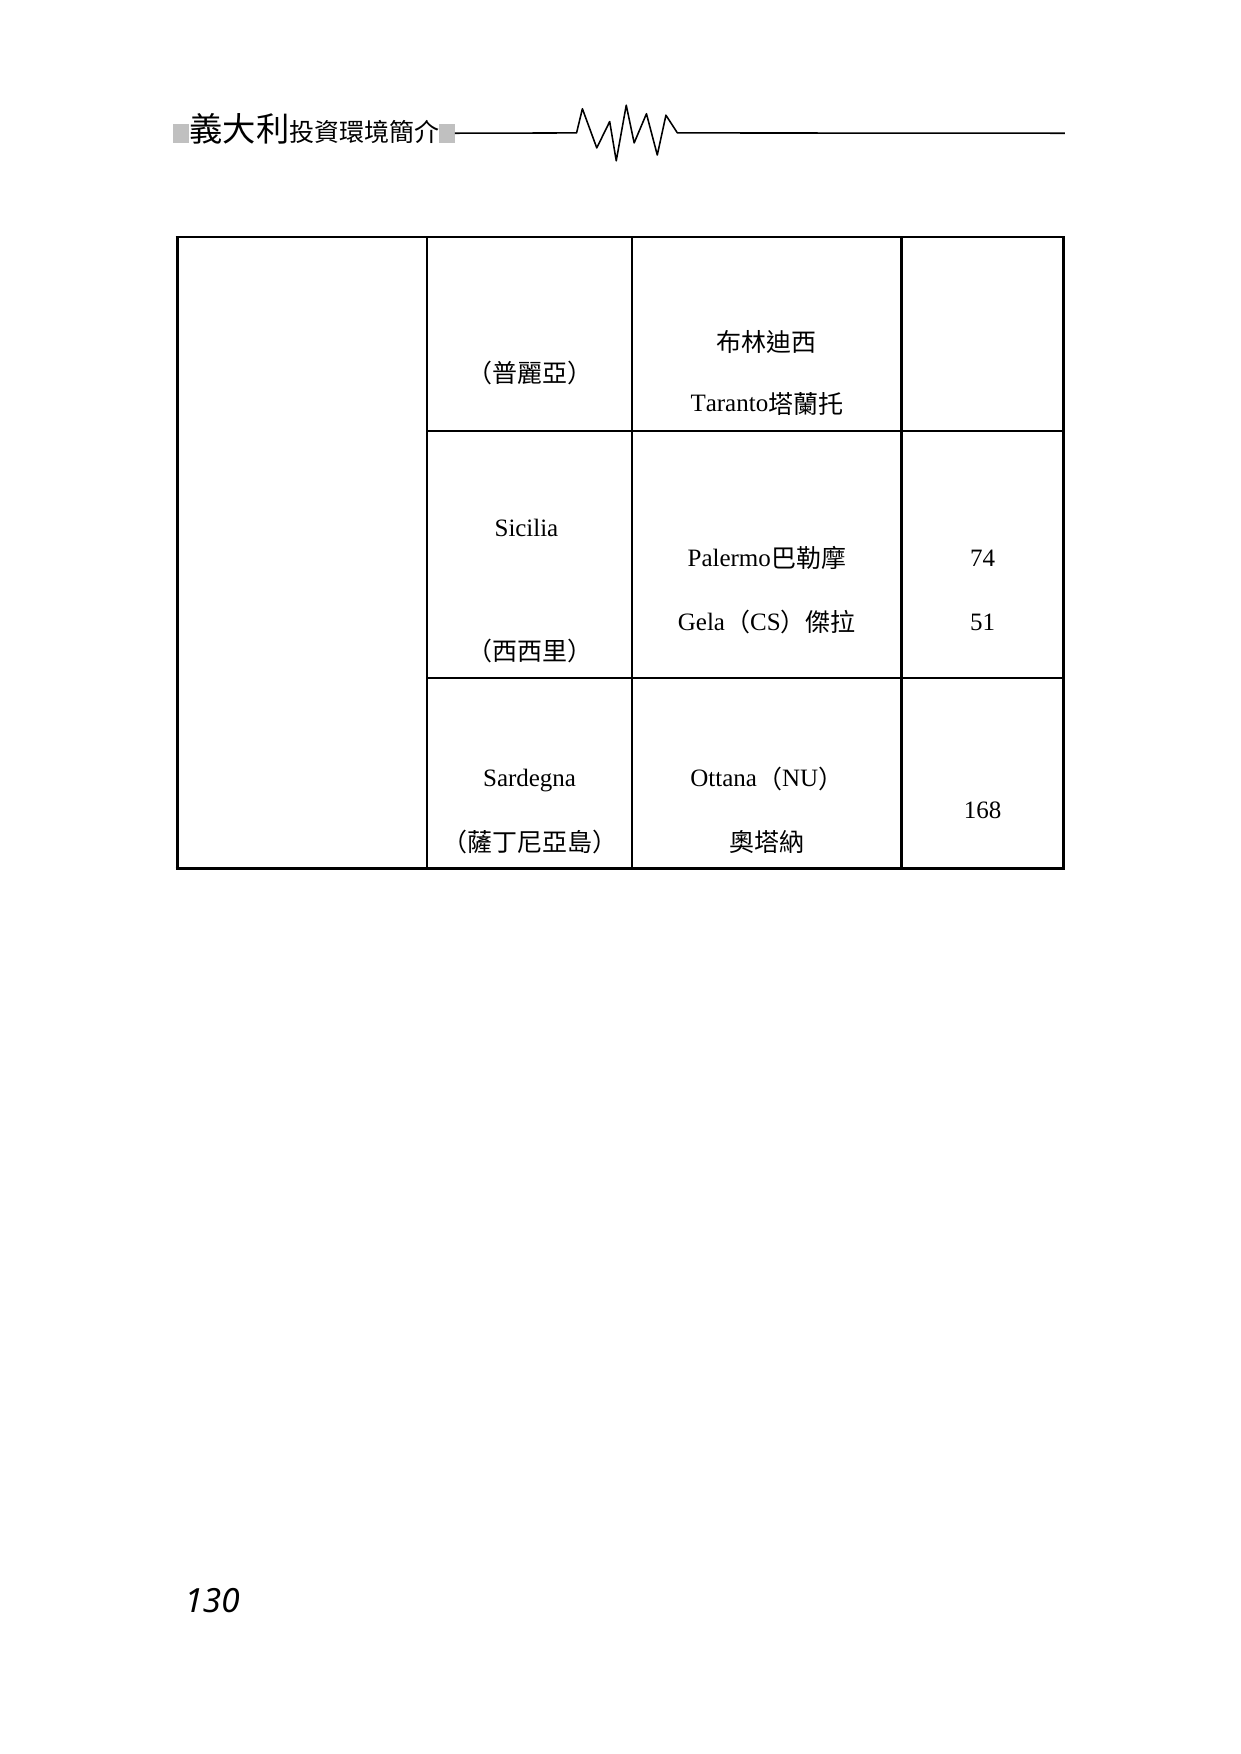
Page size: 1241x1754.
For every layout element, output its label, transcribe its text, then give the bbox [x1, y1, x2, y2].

table_cell Sicilia （西西里） [428, 432, 631, 677]
table_cell [179, 238, 426, 867]
table_cell Sardegna （薩丁尼亞島） [428, 679, 631, 867]
table_cell （普麗亞） [428, 238, 631, 430]
table_cell 布林迪西 Taranto塔蘭托 [633, 238, 900, 430]
table_cell 168 [903, 679, 1062, 867]
table_cell [903, 238, 1062, 430]
table_cell Ottana（NU） 奧塔納 [633, 679, 900, 867]
table_cell 74 51 [903, 432, 1062, 677]
table_cell Palermo巴勒摩 Gela（CS）傑拉 [633, 432, 900, 677]
